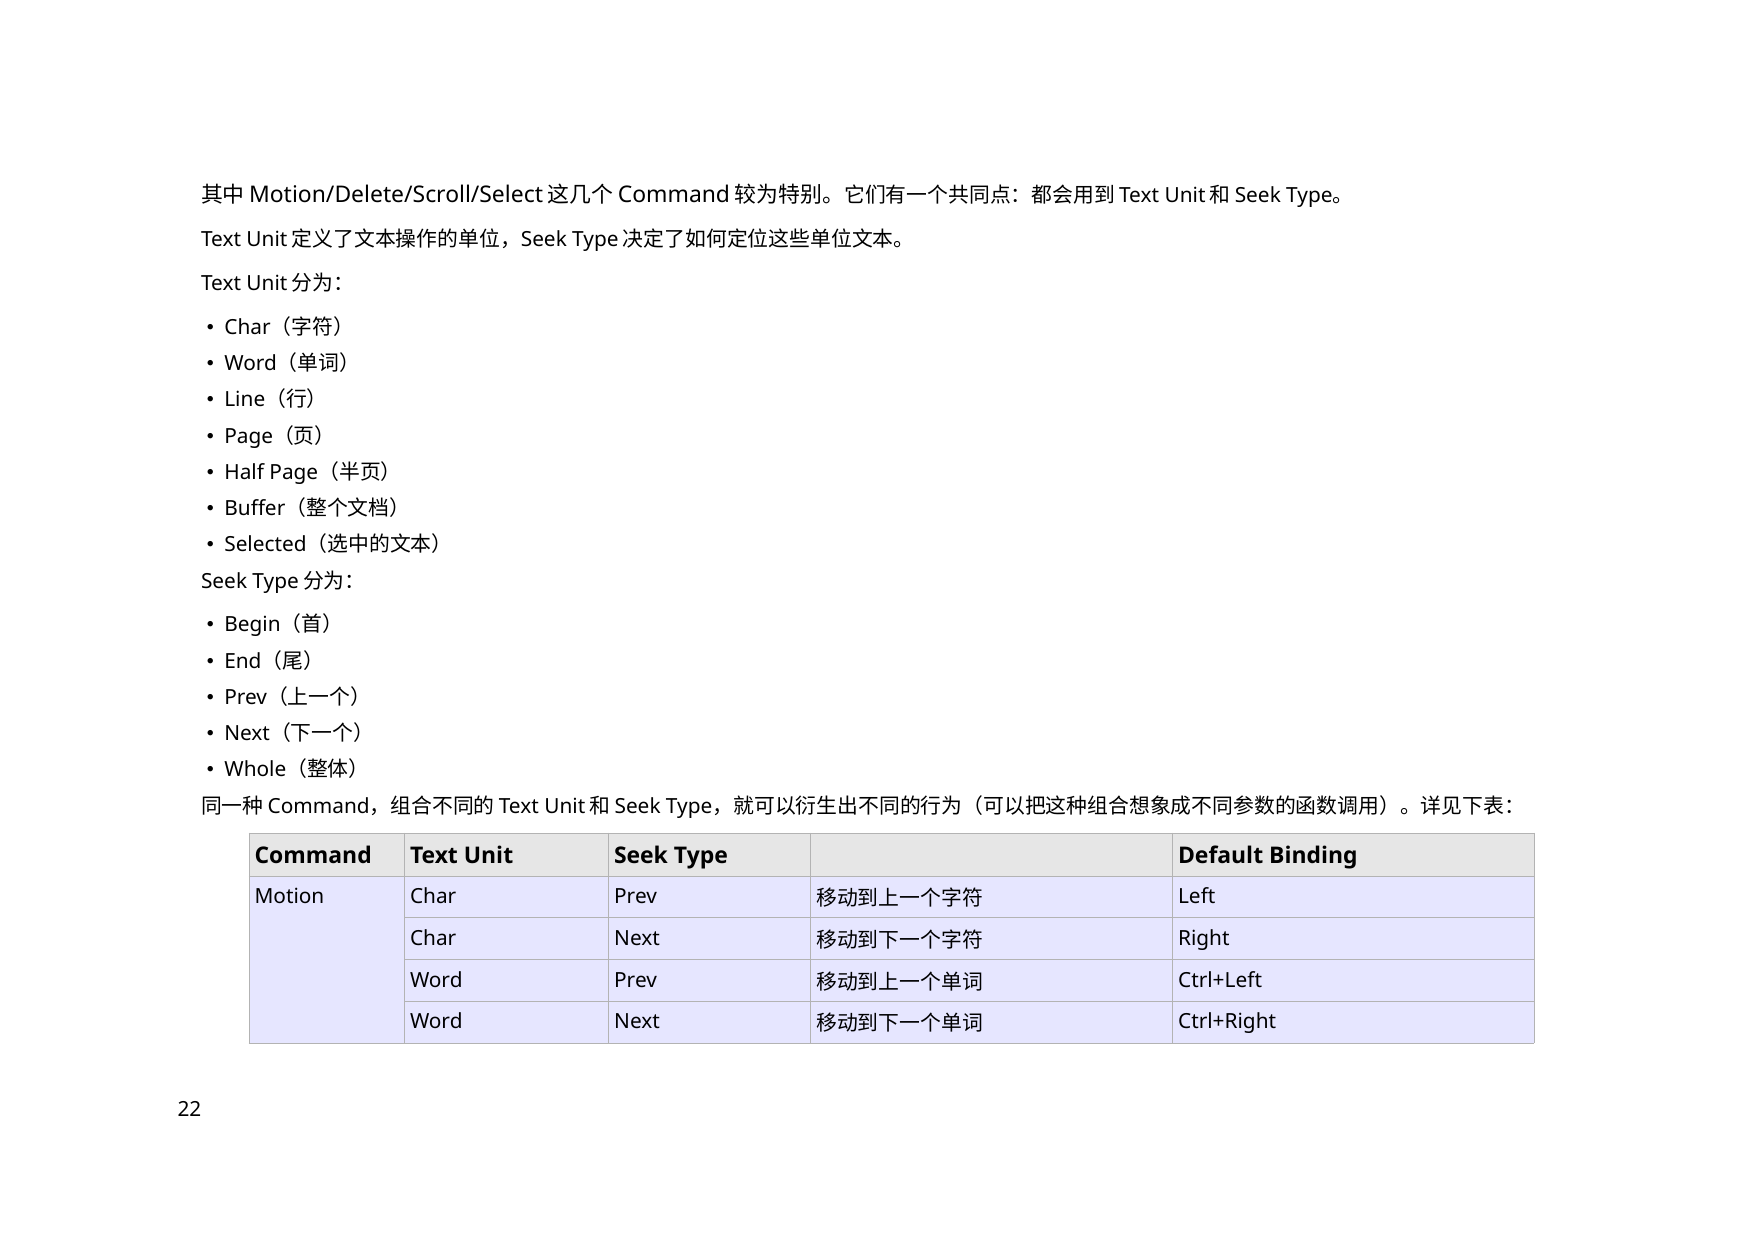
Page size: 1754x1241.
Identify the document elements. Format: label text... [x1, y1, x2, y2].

list Half Page（半页） [207, 455, 1605, 486]
list End（尾） [207, 644, 1605, 674]
list Prev（上一个） [207, 680, 1605, 711]
table_cell Ctrl+Left [1173, 960, 1534, 1001]
list Word（单词） [207, 346, 1605, 377]
list Line（行） [207, 383, 1605, 413]
table_cell Char [405, 877, 608, 917]
text Text Unit分为： [177, 266, 1605, 297]
table_cell Char [405, 918, 608, 959]
table_cell 移动到上一个字符 [811, 877, 1172, 917]
list Selected（选中的文本） [207, 528, 1605, 558]
table_cell Word [405, 1002, 608, 1043]
table_cell 移动到上一个单词 [811, 960, 1172, 1001]
table_cell Left [1173, 877, 1534, 917]
list Begin（首） [207, 608, 1605, 638]
table_header [811, 834, 1172, 876]
text Text Unit定义了文本操作的单位，Seek Type决定了如何定位这些单位文本。 [177, 223, 1605, 253]
list Next（下一个） [207, 716, 1605, 747]
list Whole（整体） [207, 753, 1605, 783]
list 其中Motion/Delete/Scroll/Select这几个Command较为特别。它们有一个共同点：都会用到Text Unit和Seek Type。 [177, 177, 1605, 209]
table_cell Right [1173, 918, 1534, 959]
list Page（页） [207, 419, 1605, 449]
table_cell Ctrl+Right [1173, 1002, 1534, 1043]
table_cell 移动到下一个单词 [811, 1002, 1172, 1043]
text Seek Type分为： [177, 564, 1605, 594]
table_cell Next [609, 1002, 810, 1043]
table_cell Word [405, 960, 608, 1001]
table_header Seek Type [609, 834, 810, 876]
table_cell Prev [609, 960, 810, 1001]
table_header Command [250, 834, 404, 876]
list Buffer（整个文档） [207, 491, 1605, 522]
table_cell Motion [250, 877, 404, 1043]
table_header Text Unit [405, 834, 608, 876]
table_cell Next [609, 918, 810, 959]
text 同一种Command，组合不同的Text Unit和Seek Type，就可以衍生出不同的行为（可以把这种组合想象成不同参数的函数调用）。详见下表： [177, 789, 1605, 819]
table_header Default Binding [1173, 834, 1534, 876]
table_cell Prev [609, 877, 810, 917]
table_cell 移动到下一个字符 [811, 918, 1172, 959]
list Char（字符） [207, 310, 1605, 341]
